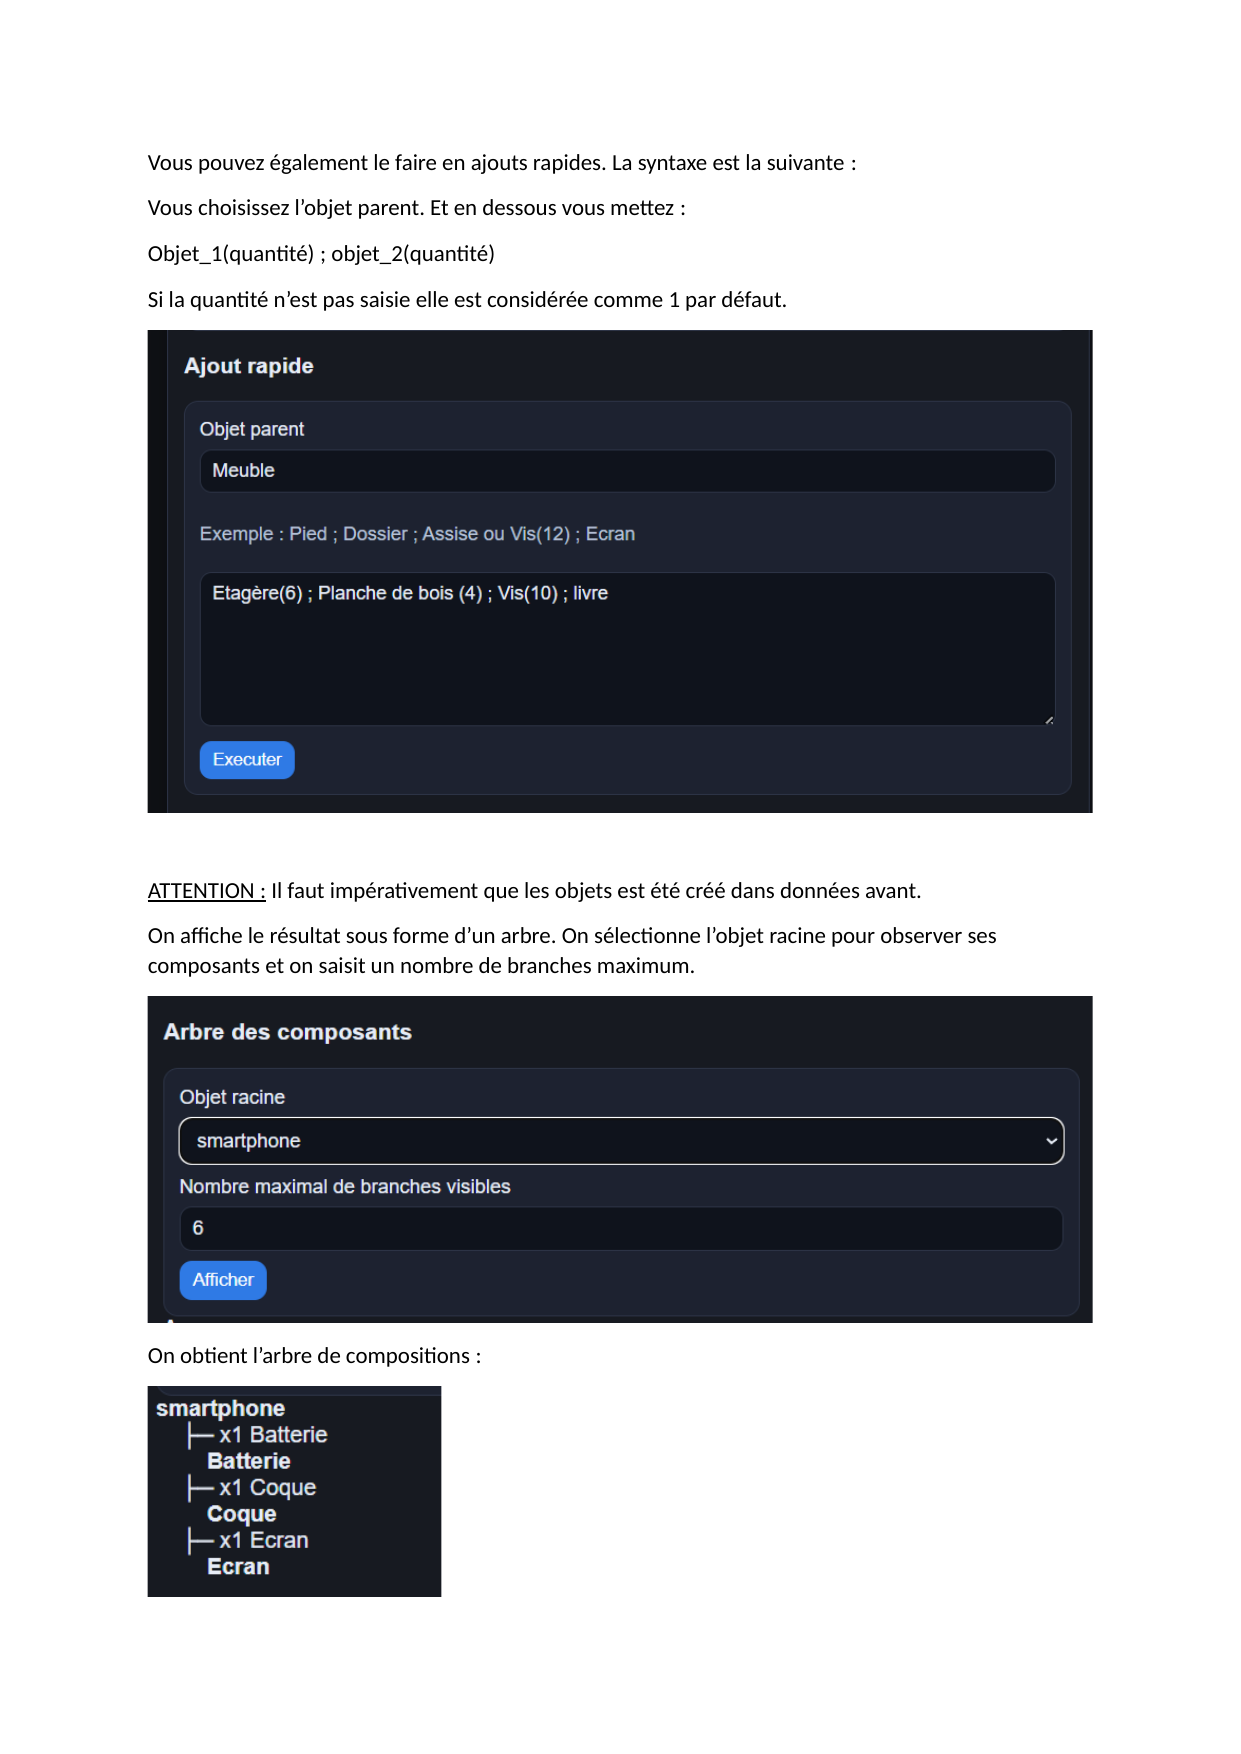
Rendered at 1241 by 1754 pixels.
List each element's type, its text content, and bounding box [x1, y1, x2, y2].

text Vous pouvez également le faire en ajouts rapides. La syntaxe est la suivante : [148, 148, 1093, 176]
picture [147, 1386, 442, 1597]
text Vous choisissez l’objet parent. Et en dessous vous mettez : [148, 193, 1093, 221]
text ATTENTION : Il faut impérativement que les objets est été créé dans données avant. [148, 876, 1093, 904]
text On affiche le résultat sous forme d’un arbre. On sélectionne l’objet racine pour observer ses composants et on saisit un nombre de branches maximum. [148, 922, 1093, 979]
text Objet_1(quantité) ; objet_2(quantité) [148, 239, 1093, 267]
text On obtient l’arbre de compositions : [148, 1341, 1093, 1369]
picture [147, 996, 1093, 1323]
text Si la quantité n’est pas saisie elle est considérée comme 1 par défaut. [148, 285, 1093, 313]
picture [147, 330, 1093, 813]
